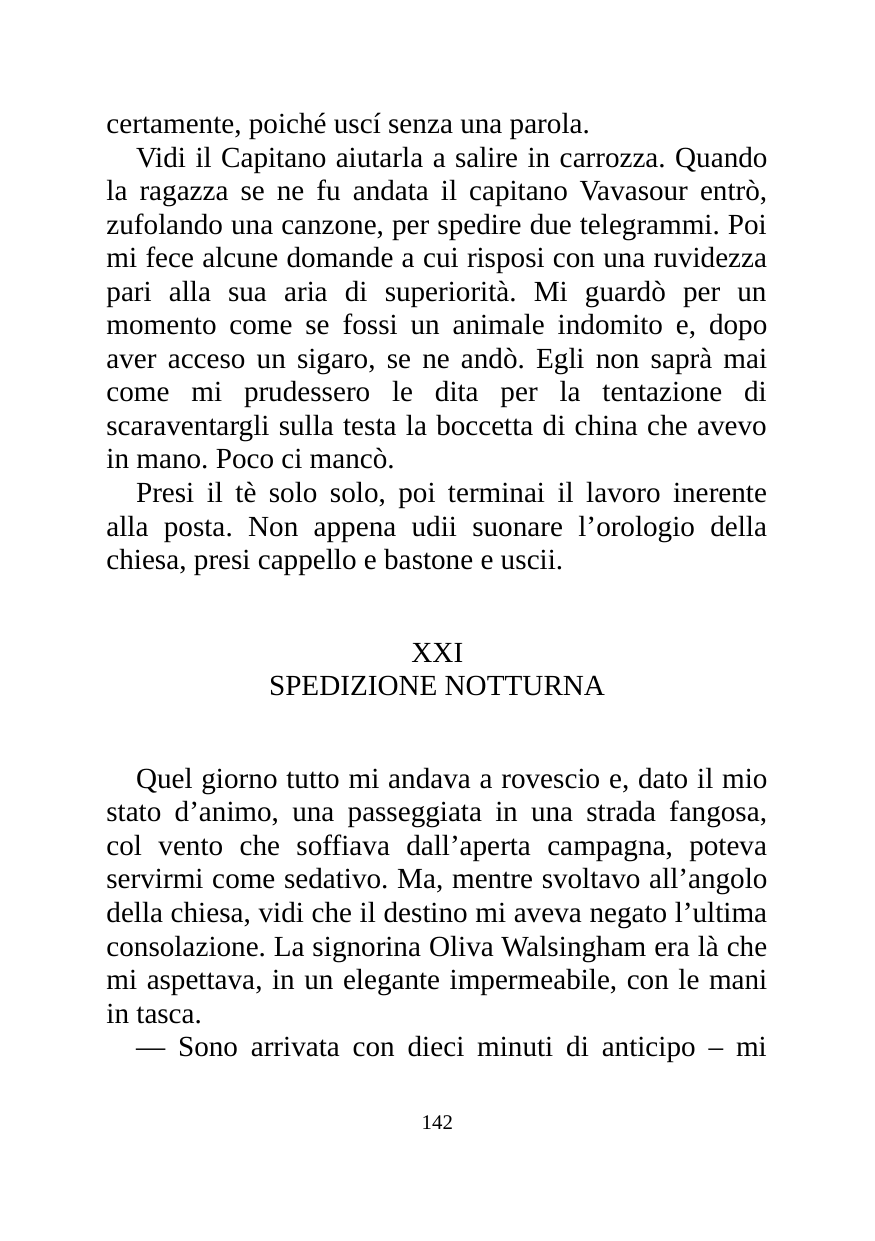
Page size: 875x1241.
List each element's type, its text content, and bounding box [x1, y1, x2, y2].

text Quel giorno tutto mi andava a rovescio e, dato il mio stato d’animo, una passeggiata in una strada fangosa, col vento che soffiava dall’aperta campagna, poteva servirmi come sedativo. Ma, mentre svoltavo all’angolo della chiesa, vidi che il destino mi aveva negato l’ultima consolazione. La signorina Oliva Walsingham era là che mi aspettava, in un elegante impermeabile, con le mani in tasca. [106, 761, 768, 1029]
text Presi il tè solo solo, poi terminai il lavoro inerente alla posta. Non appena udii suonare l’orologio della chiesa, presi cappello e bastone e uscii. [106, 475, 768, 576]
text Vidi il Capitano aiutarla a salire in carrozza. Quando la ragazza se ne fu andata il capitano Vavasour entrò, zufolando una canzone, per spedire due telegrammi. Poi mi fece alcune domande a cui risposi con una ruvidezza pari alla sua aria di superiorità. Mi guardò per un momento come se fossi un animale indomito e, dopo aver acceso un sigaro, se ne andò. Egli non saprà mai come mi prudessero le dita per la tentazione di scaraventargli sulla testa la boccetta di china che avevo in mano. Poco ci mancò. [106, 140, 768, 475]
text — Sono arrivata con dieci minuti di anticipo – mi [106, 1029, 768, 1063]
text certamente, poiché uscí senza una parola. [106, 106, 768, 140]
subtitle XXI SPEDIZIONE NOTTURNA [106, 635, 768, 702]
